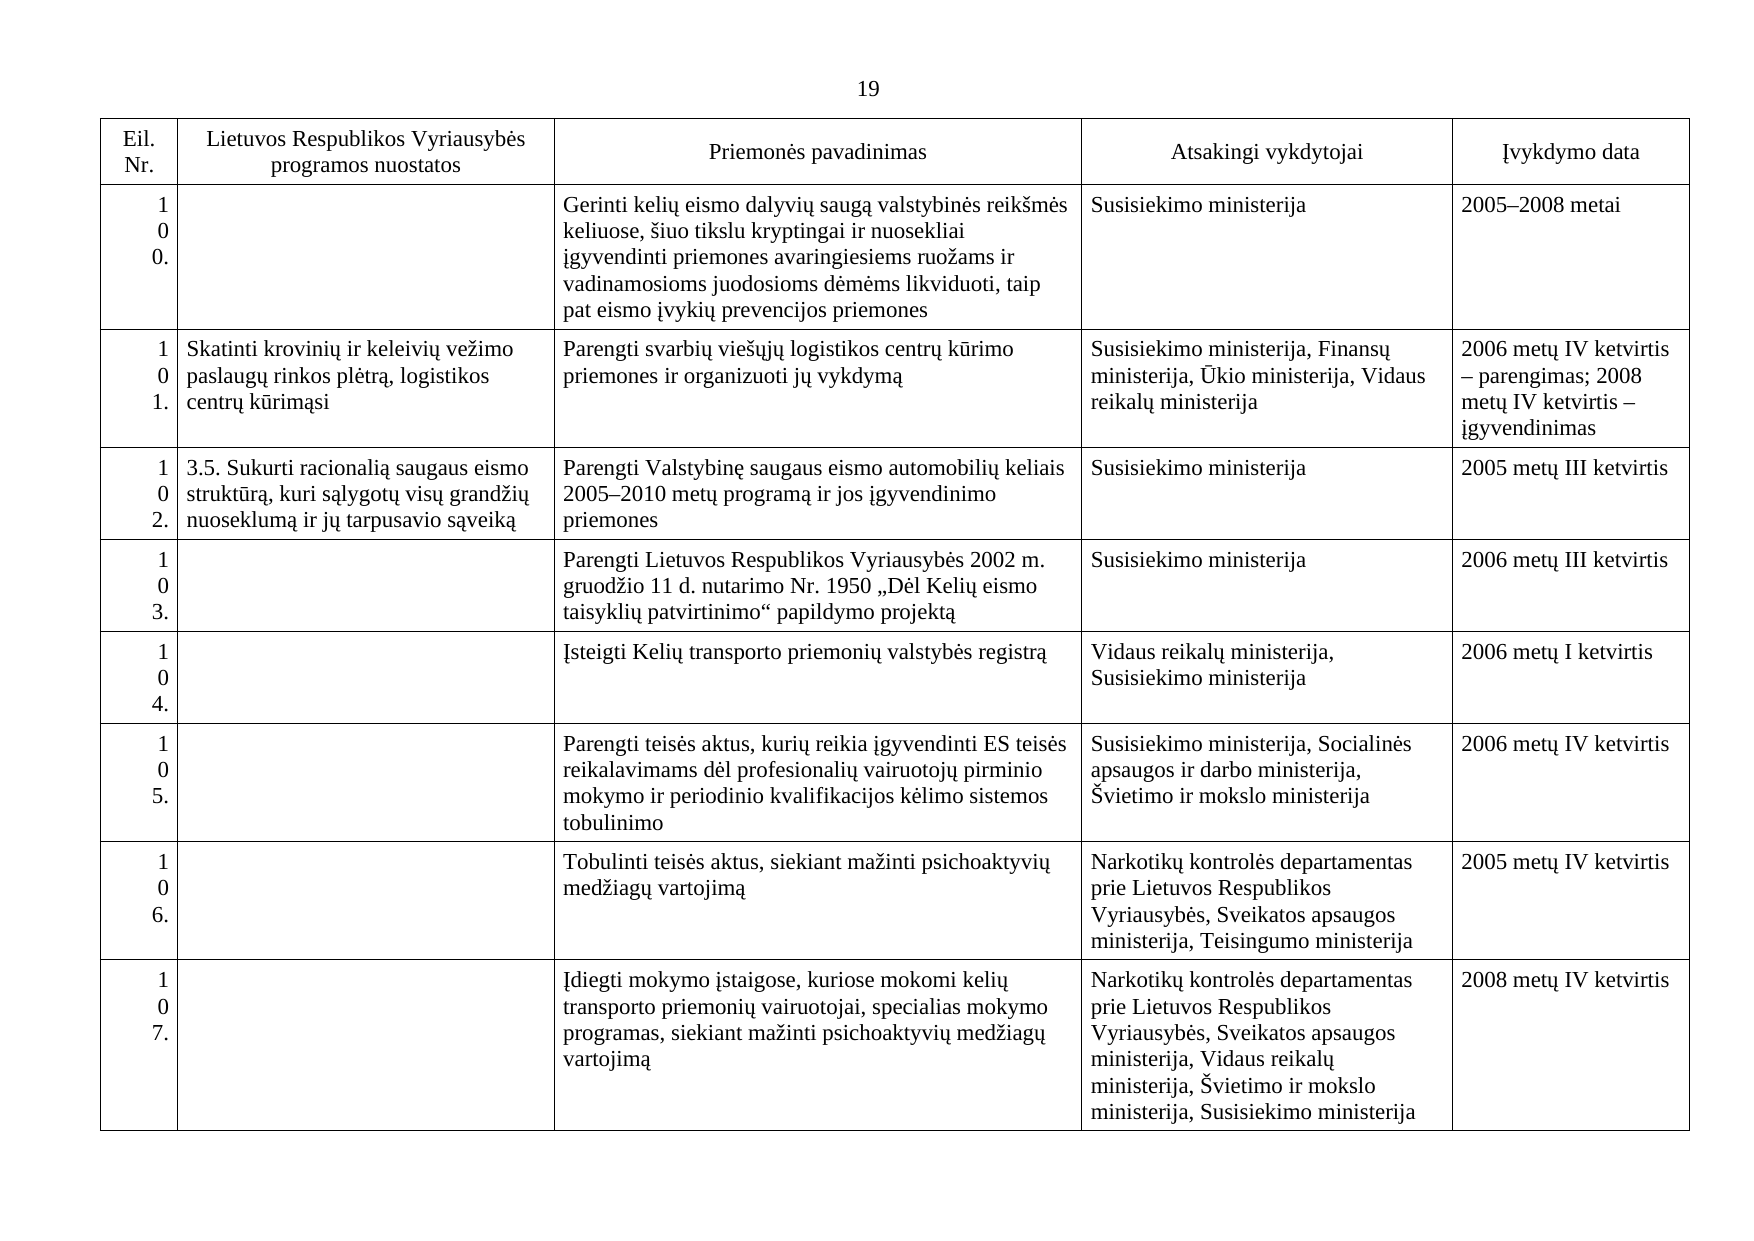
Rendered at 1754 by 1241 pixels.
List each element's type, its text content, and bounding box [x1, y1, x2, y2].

table_cell Susisiekimo ministerija [1082, 540, 1452, 631]
table_cell 2006 metų IV ketvirtis [1453, 724, 1689, 841]
table_cell [1690, 539, 1754, 631]
table_cell [178, 724, 554, 841]
table_cell Susisiekimo ministerija, Finansų ministerija, Ūkio ministerija, Vidaus reikalų ministerija [1082, 330, 1452, 447]
table_cell 2006 metų IV ketvirtis – parengimas; 2008 metų IV ketvirtis – įgyvendinimas [1453, 330, 1689, 447]
table_cell 2008 metų IV ketvirtis [1453, 960, 1689, 1130]
table_cell [101, 632, 177, 723]
table_cell Skatinti krovinių ir keleivių vežimo paslaugų rinkos plėtrą, logistikos centrų kūrimąsi [178, 330, 554, 447]
table_cell Susisiekimo ministerija [1082, 448, 1452, 539]
table_cell [178, 842, 554, 959]
table_cell [101, 448, 177, 539]
table_cell [1690, 841, 1754, 959]
table_header [1690, 118, 1754, 184]
table_cell [1690, 329, 1754, 447]
table_cell 2005 metų III ketvirtis [1453, 448, 1689, 539]
table_cell 2006 metų I ketvirtis [1453, 632, 1689, 723]
table_cell [178, 632, 554, 723]
table_cell Vidaus reikalų ministerija, Susisiekimo ministerija [1082, 632, 1452, 723]
table_cell Įdiegti mokymo įstaigose, kuriose mokomi kelių transporto priemonių vairuotojai, specialias mokymo programas, siekiant mažinti psichoaktyvių medžiagų vartojimą [555, 960, 1081, 1130]
table_cell Parengti svarbių viešųjų logistikos centrų kūrimo priemones ir organizuoti jų vykdymą [555, 330, 1081, 447]
table_cell Parengti Lietuvos Respublikos Vyriausybės 2002 m. gruodžio 11 d. nutarimo Nr. 1950 „Dėl Kelių eismo taisyklių patvirtinimo“ papildymo projektą [555, 540, 1081, 631]
table_cell [101, 724, 177, 841]
table_cell Gerinti kelių eismo dalyvių saugą valstybinės reikšmės keliuose, šiuo tikslu kryptingai ir nuosekliai įgyvendinti priemones avaringiesiems ruožams ir vadinamosioms juodosioms dėmėms likviduoti, taip pat eismo įvykių prevencijos priemones [555, 185, 1081, 328]
table_cell 2006 metų III ketvirtis [1453, 540, 1689, 631]
table_cell [1690, 447, 1754, 539]
table_cell Susisiekimo ministerija, Socialinės apsaugos ir darbo ministerija, Švietimo ir mokslo ministerija [1082, 724, 1452, 841]
table_header Eil. Nr. [101, 119, 177, 184]
table_cell Susisiekimo ministerija [1082, 185, 1452, 328]
table_header Priemonės pavadinimas [555, 119, 1081, 184]
table_header Atsakingi vykdytojai [1082, 119, 1452, 184]
table_cell [101, 330, 177, 447]
table_cell 2005 metų IV ketvirtis [1453, 842, 1689, 959]
table_cell [1690, 184, 1754, 328]
table_cell Tobulinti teisės aktus, siekiant mažinti psichoaktyvių medžiagų vartojimą [555, 842, 1081, 959]
table_cell Narkotikų kontrolės departamentas prie Lietuvos Respublikos Vyriausybės, Sveikatos apsaugos ministerija, Vidaus reikalų ministerija, Švietimo ir mokslo ministerija, Susisiekimo ministerija [1082, 960, 1452, 1130]
table_cell [101, 960, 177, 1130]
table_cell [178, 540, 554, 631]
table_header Įvykdymo data [1453, 119, 1689, 184]
table_cell Narkotikų kontrolės departamentas prie Lietuvos Respublikos Vyriausybės, Sveikatos apsaugos ministerija, Teisingumo ministerija [1082, 842, 1452, 959]
table_cell [101, 842, 177, 959]
table_cell Parengti Valstybinę saugaus eismo automobilių keliais 2005–2010 metų programą ir jos įgyvendinimo priemones [555, 448, 1081, 539]
table_cell Parengti teisės aktus, kurių reikia įgyvendinti ES teisės reikalavimams dėl profesionalių vairuotojų pirminio mokymo ir periodinio kvalifikacijos kėlimo sistemos tobulinimo [555, 724, 1081, 841]
table_cell [178, 185, 554, 328]
table_cell 2005–2008 metai [1453, 185, 1689, 328]
table_cell [1690, 631, 1754, 723]
table_cell Įsteigti Kelių transporto priemonių valstybės registrą [555, 632, 1081, 723]
table_cell 3.5. Sukurti racionalią saugaus eismo struktūrą, kuri sąlygotų visų grandžių nuoseklumą ir jų tarpusavio sąveiką [178, 448, 554, 539]
table_header Lietuvos Respublikos Vyriausybės programos nuostatos [178, 119, 554, 184]
table_cell [101, 540, 177, 631]
table_cell [101, 185, 177, 328]
table_cell [1690, 959, 1754, 1130]
table_cell [178, 960, 554, 1130]
table_cell [1690, 723, 1754, 841]
